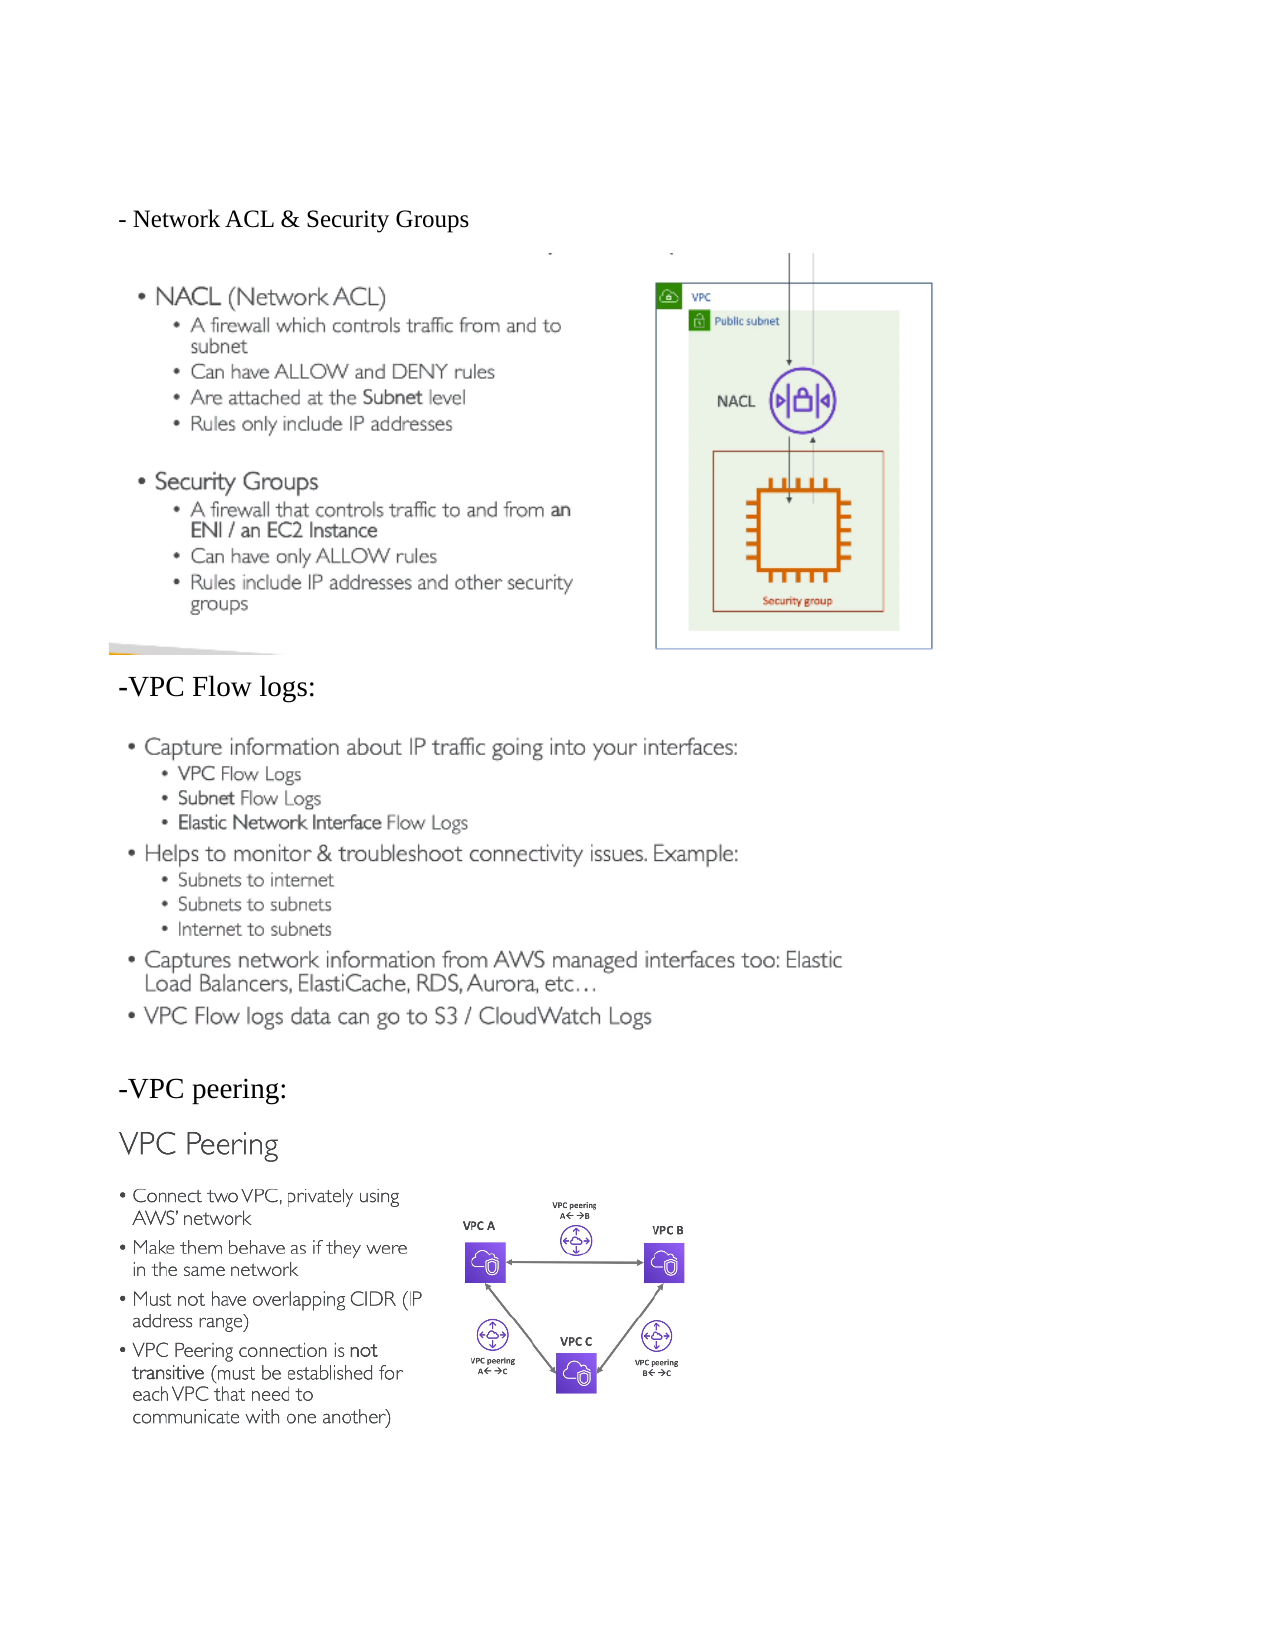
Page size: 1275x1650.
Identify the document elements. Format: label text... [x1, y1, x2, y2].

picture [106, 1126, 714, 1446]
text -VPC Flow logs: [118, 669, 1157, 703]
text - Network ACL & Security Groups [118, 204, 1157, 233]
picture [111, 717, 877, 1041]
picture [108, 253, 962, 655]
text -VPC peering: [118, 1072, 1157, 1105]
